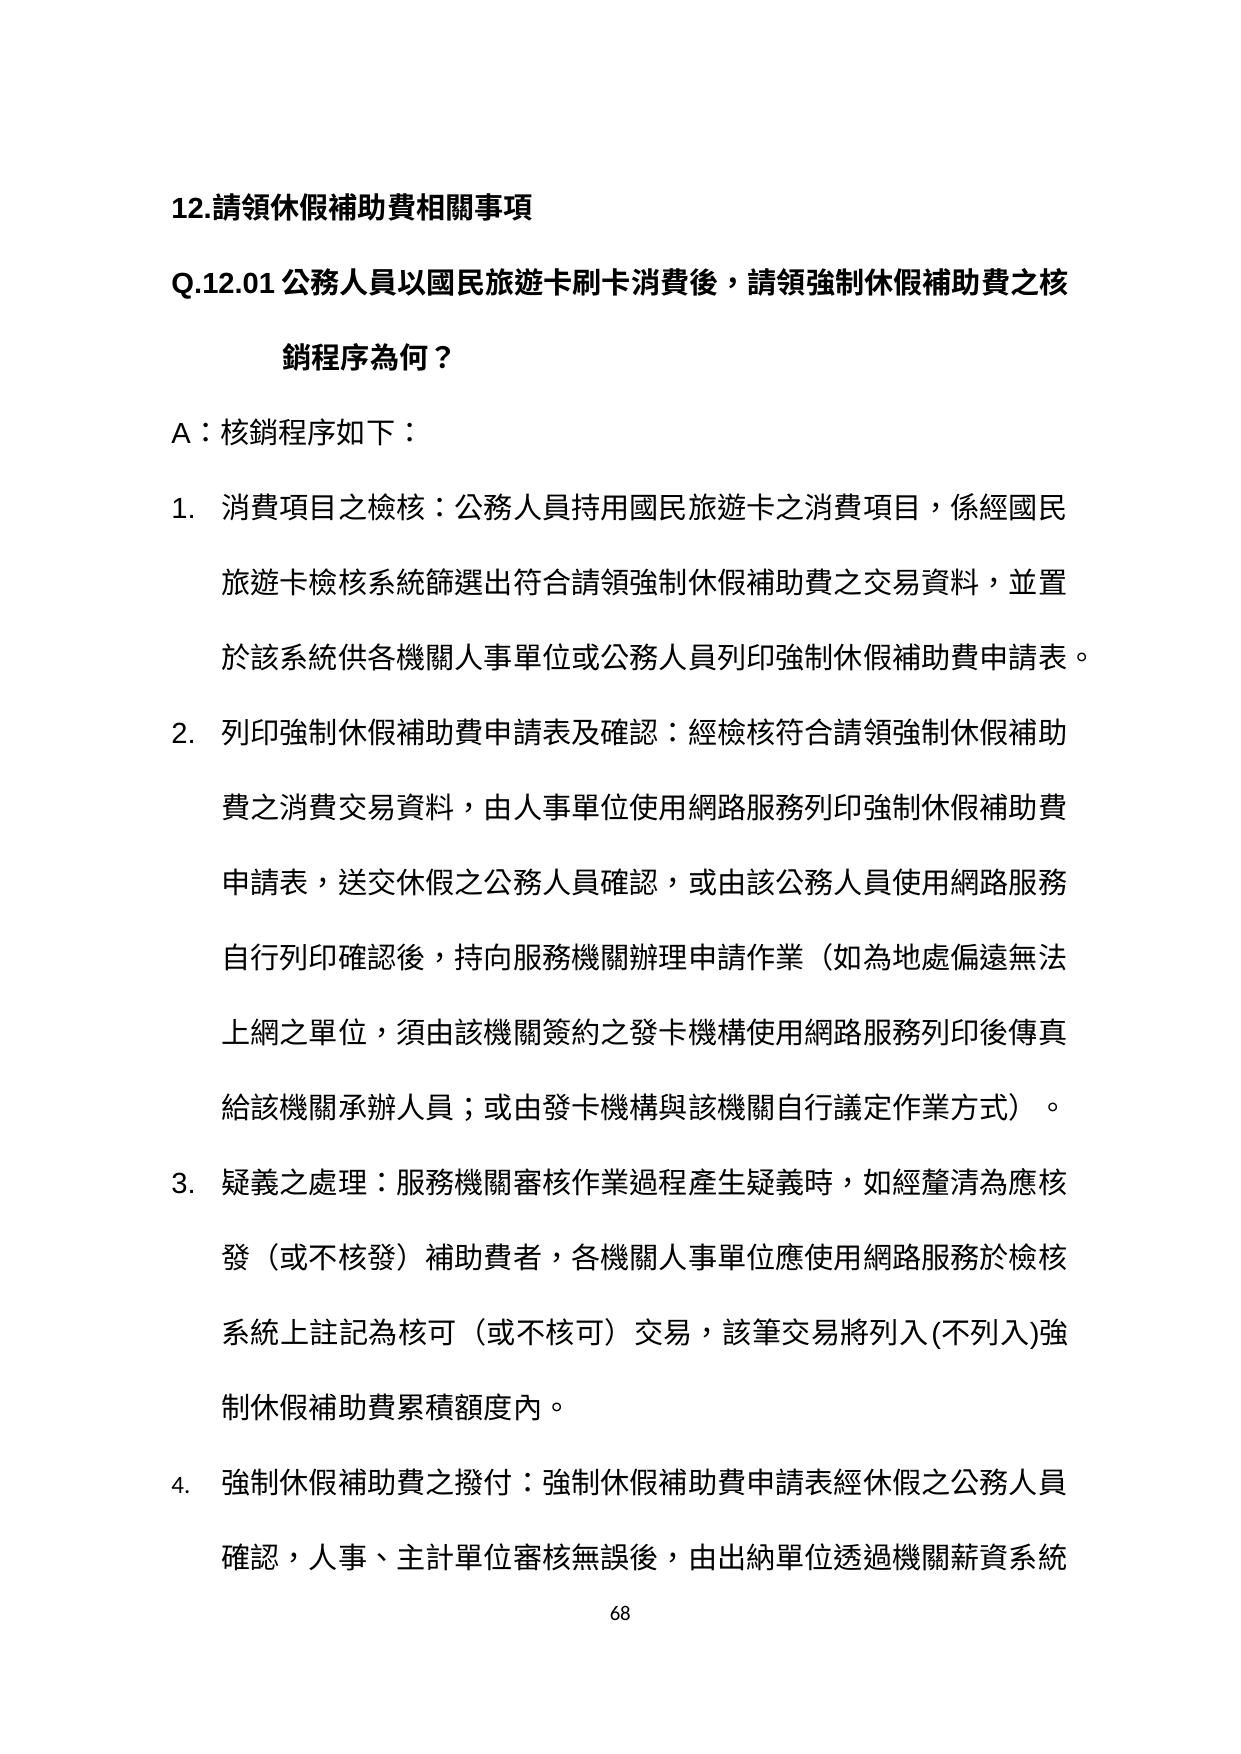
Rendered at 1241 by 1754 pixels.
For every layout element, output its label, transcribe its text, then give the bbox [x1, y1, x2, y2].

list 消費項目之檢核：公務人員持用國民旅遊卡之消費項目，係經國民旅遊卡檢核系統篩選出符合請領強制休假補助費之交易資料，並置於該系統供各機關人事單位或公務人員列印強制休假補助費申請表。 [171, 462, 1069, 687]
list 列印強制休假補助費申請表及確認：經檢核符合請領強制休假補助費之消費交易資料，由人事單位使用網路服務列印強制休假補助費申請表，送交休假之公務人員確認，或由該公務人員使用網路服務自行列印確認後，持向服務機關辦理申請作業（如為地處偏遠無法上網之單位，須由該機關簽約之發卡機構使用網路服務列印後傳真給該機關承辦人員；或由發卡機構與該機關自行議定作業方式）。 [171, 687, 1069, 1137]
text A：核銷程序如下： [171, 387, 1069, 462]
list 強制休假補助費之撥付：強制休假補助費申請表經休假之公務人員確認，人事、主計單位審核無誤後，由出納單位透過機關薪資系統 [171, 1437, 1069, 1587]
subtitle Q.12.01公務人員以國民旅遊卡刷卡消費後，請領強制休假補助費之核銷程序為何？ [171, 237, 1069, 387]
subtitle 12.請領休假補助費相關事項 [171, 162, 1069, 237]
list 疑義之處理：服務機關審核作業過程產生疑義時，如經釐清為應核發（或不核發）補助費者，各機關人事單位應使用網路服務於檢核系統上註記為核可（或不核可）交易，該筆交易將列入(不列入)強制休假補助費累積額度內。 [171, 1137, 1069, 1437]
